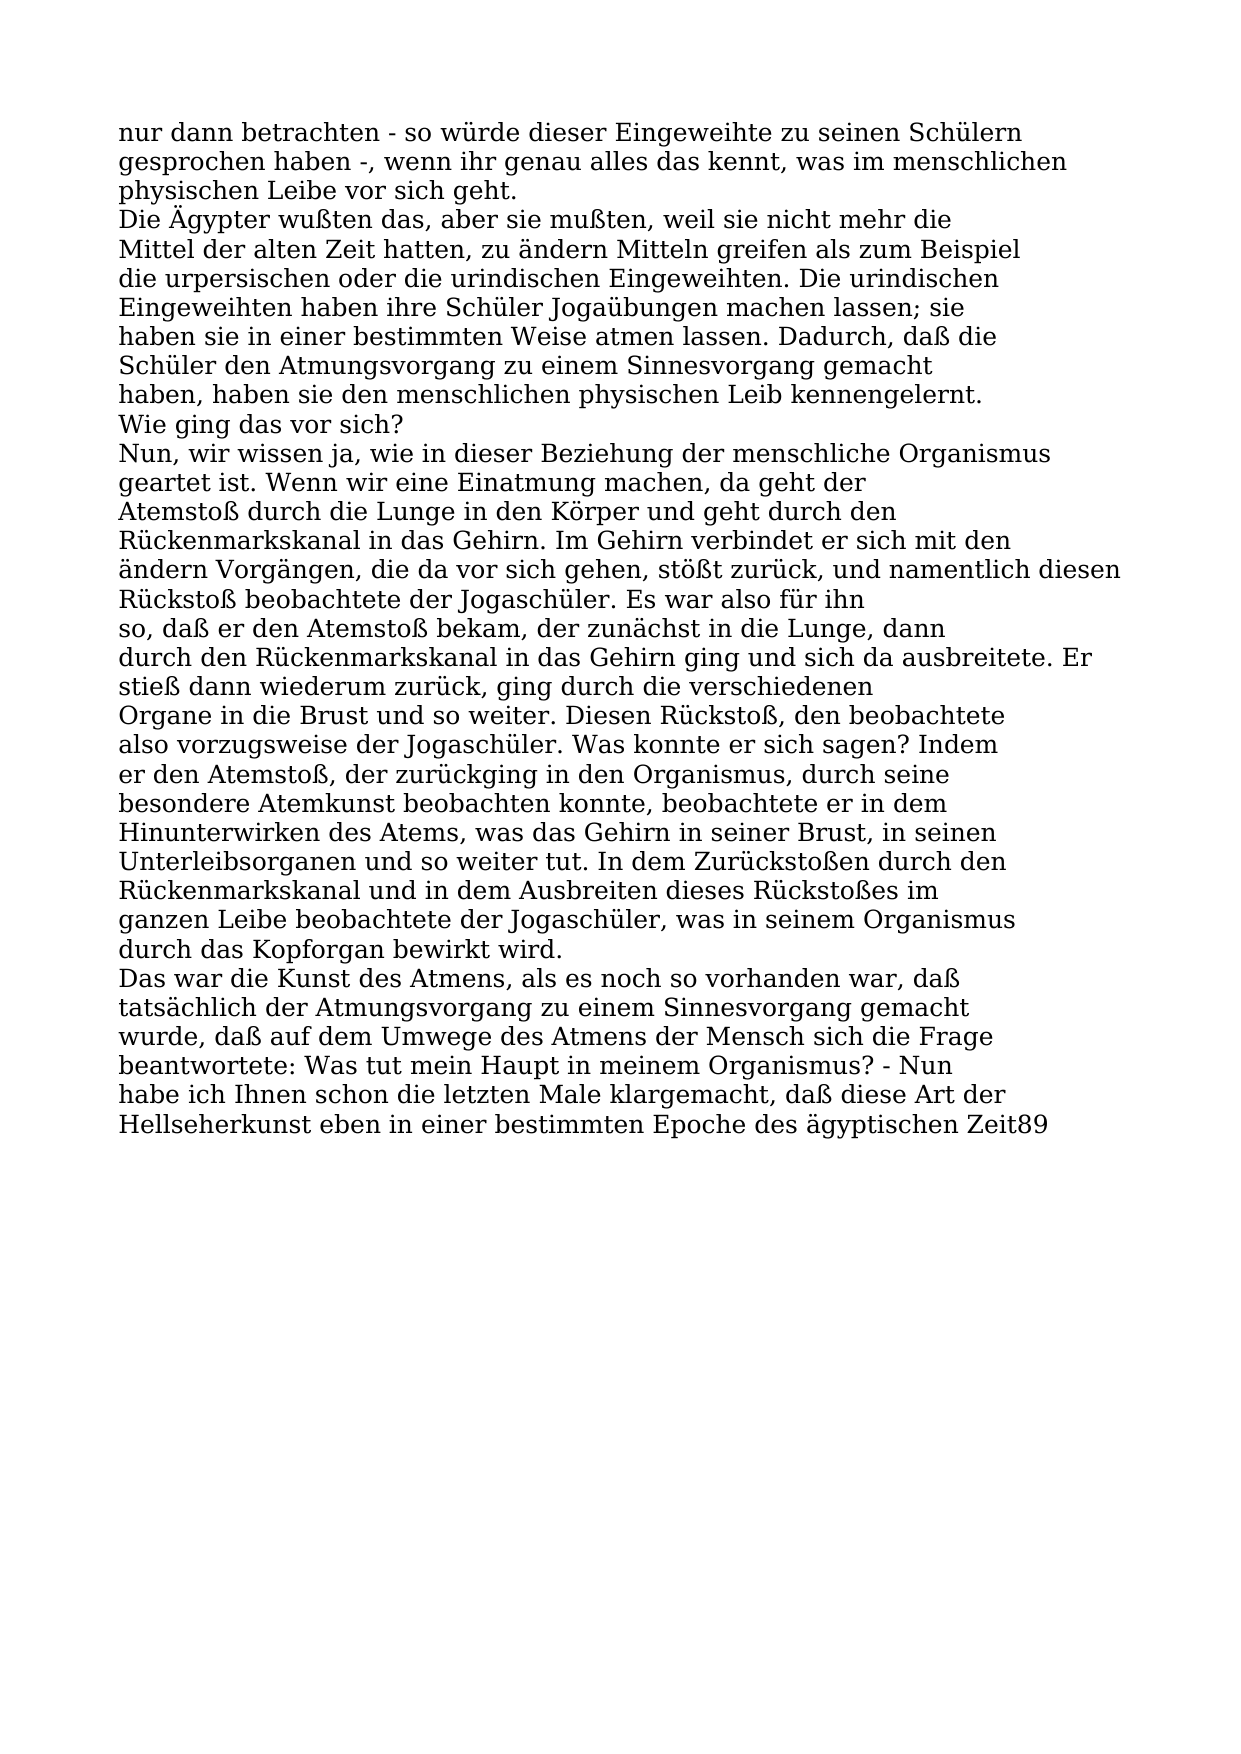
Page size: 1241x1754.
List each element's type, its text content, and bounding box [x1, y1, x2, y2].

text Wie ging das vor sich? [118, 410, 1122, 439]
text Hinunterwirken des Atems, was das Gehirn in seiner Brust, in seinen [118, 818, 1122, 847]
text wurde, daß auf dem Umwege des Atmens der Mensch sich die Frage [118, 1022, 1122, 1051]
text Atemstoß durch die Lunge in den Körper und geht durch den Rückenmarkskanal in das Gehirn. Im Gehirn verbindet er sich mit den [118, 497, 1122, 556]
text die urpersischen oder die urindischen Eingeweihten. Die urindischen [118, 264, 1122, 293]
text nur dann betrachten - so würde dieser Eingeweihte zu seinen Schülern [118, 118, 1122, 147]
text Rückenmarkskanal und in dem Ausbreiten dieses Rückstoßes im [118, 876, 1122, 906]
text beantwortete: Was tut mein Haupt in meinem Organismus? - Nun [118, 1051, 1122, 1081]
text Das war die Kunst des Atmens, als es noch so vorhanden war, daß [118, 964, 1122, 993]
text ändern Vorgängen, die da vor sich gehen, stößt zurück, und namentlich diesen Rückstoß beobachtete der Jogaschüler. Es war also für ihn [118, 556, 1122, 614]
text haben sie in einer bestimmten Weise atmen lassen. Dadurch, daß die [118, 322, 1122, 351]
text habe ich Ihnen schon die letzten Male klargemacht, daß diese Art der [118, 1081, 1122, 1110]
text Die Ägypter wußten das, aber sie mußten, weil sie nicht mehr die [118, 206, 1122, 235]
text so, daß er den Atemstoß bekam, der zunächst in die Lunge, dann [118, 614, 1122, 643]
text ganzen Leibe beobachtete der Jogaschüler, was in seinem Organismus [118, 906, 1122, 935]
text er den Atemstoß, der zurückging in den Organismus, durch seine [118, 760, 1122, 789]
text tatsächlich der Atmungsvorgang zu einem Sinnesvorgang gemacht [118, 993, 1122, 1022]
text also vorzugsweise der Jogaschüler. Was konnte er sich sagen? Indem [118, 731, 1122, 760]
text Mittel der alten Zeit hatten, zu ändern Mitteln greifen als zum Beispiel [118, 235, 1122, 264]
text durch das Kopforgan bewirkt wird. [118, 935, 1122, 964]
text haben, haben sie den menschlichen physischen Leib kennengelernt. [118, 381, 1122, 410]
text durch den Rückenmarkskanal in das Gehirn ging und sich da ausbreitete. Er stieß dann wiederum zurück, ging durch die verschiedenen [118, 643, 1122, 701]
text Schüler den Atmungsvorgang zu einem Sinnesvorgang gemacht [118, 351, 1122, 381]
text besondere Atemkunst beobachten konnte, beobachtete er in dem [118, 789, 1122, 818]
text gesprochen haben -, wenn ihr genau alles das kennt, was im menschlichen physischen Leibe vor sich geht. [118, 147, 1122, 206]
text Eingeweihten haben ihre Schüler Jogaübungen machen lassen; sie [118, 293, 1122, 322]
text Nun, wir wissen ja, wie in dieser Beziehung der menschliche Organismus geartet ist. Wenn wir eine Einatmung machen, da geht der [118, 439, 1122, 497]
text Organe in die Brust und so weiter. Diesen Rückstoß, den beobachtete [118, 701, 1122, 731]
text Unterleibsorganen und so weiter tut. In dem Zurückstoßen durch den [118, 847, 1122, 876]
text Hellseherkunst eben in einer bestimmten Epoche des ägyptischen Zeit89 [118, 1110, 1122, 1139]
